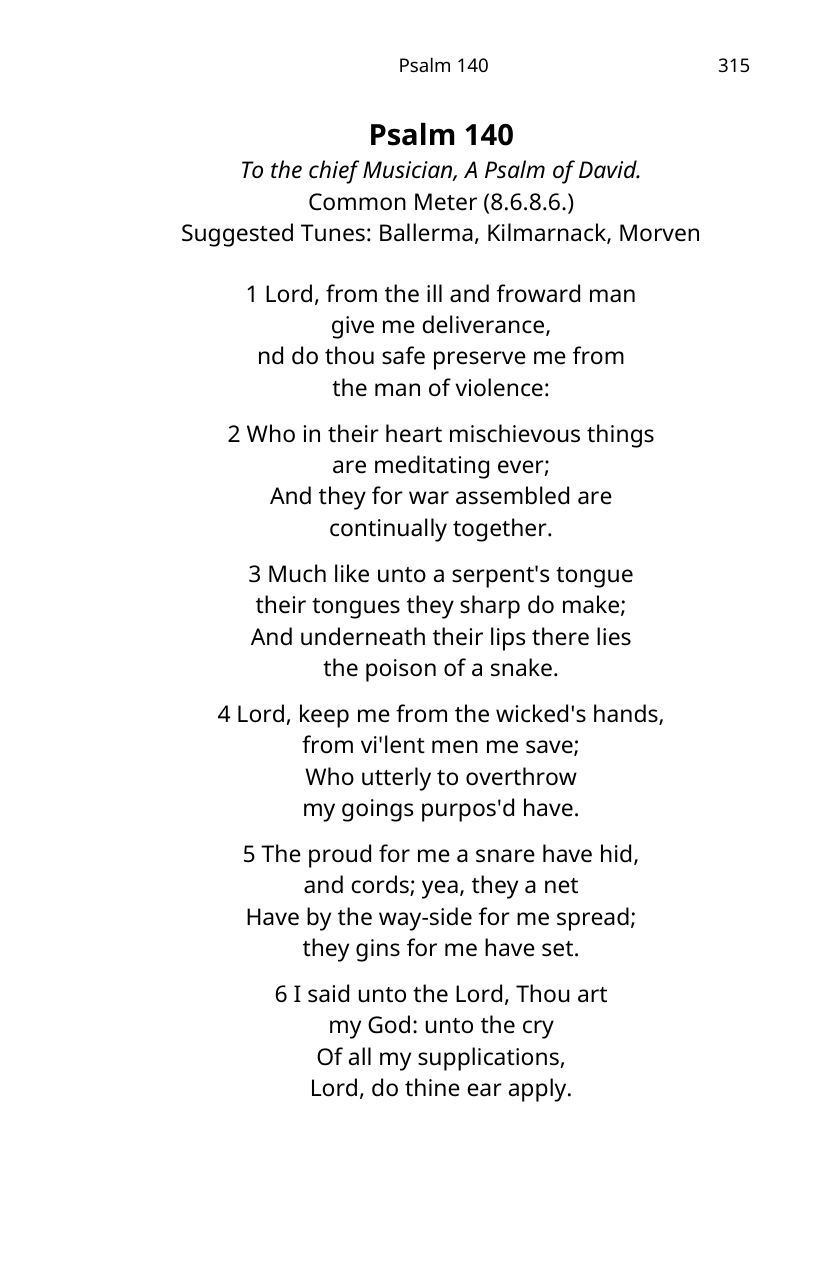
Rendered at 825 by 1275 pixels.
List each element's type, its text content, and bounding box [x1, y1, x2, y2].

text To the chief Musician, A Psalm of David. [132, 154, 750, 186]
subtitle Common Meter (8.6.8.6.) [132, 186, 750, 217]
text 3 Much like unto a serpent's tongue their tongues they sharp do make; And underneath their lips there lies the poison of a snake. [132, 558, 750, 683]
text 2 Who in their heart mischievous things are meditating ever; And they for war assembled are continually together. [132, 418, 750, 543]
text 5 The proud for me a snare have hid, and cords; yea, they a net Have by the way-side for me spread; they gins for me have set. [132, 838, 750, 963]
text Suggested Tunes: Ballerma, Kilmarnack, Morven [132, 217, 750, 248]
text 6 I said unto the Lord, Thou art my God: unto the cry Of all my supplications, Lord, do thine ear apply. [132, 978, 750, 1103]
subtitle Psalm 140 [132, 112, 750, 154]
text 4 Lord, keep me from the wicked's hands, from vi'lent men me save; Who utterly to overthrow my goings purpos'd have. [132, 698, 750, 823]
text 1 Lord, from the ill and froward man give me deliverance, nd do thou safe preserve me from the man of violence: [132, 278, 750, 403]
